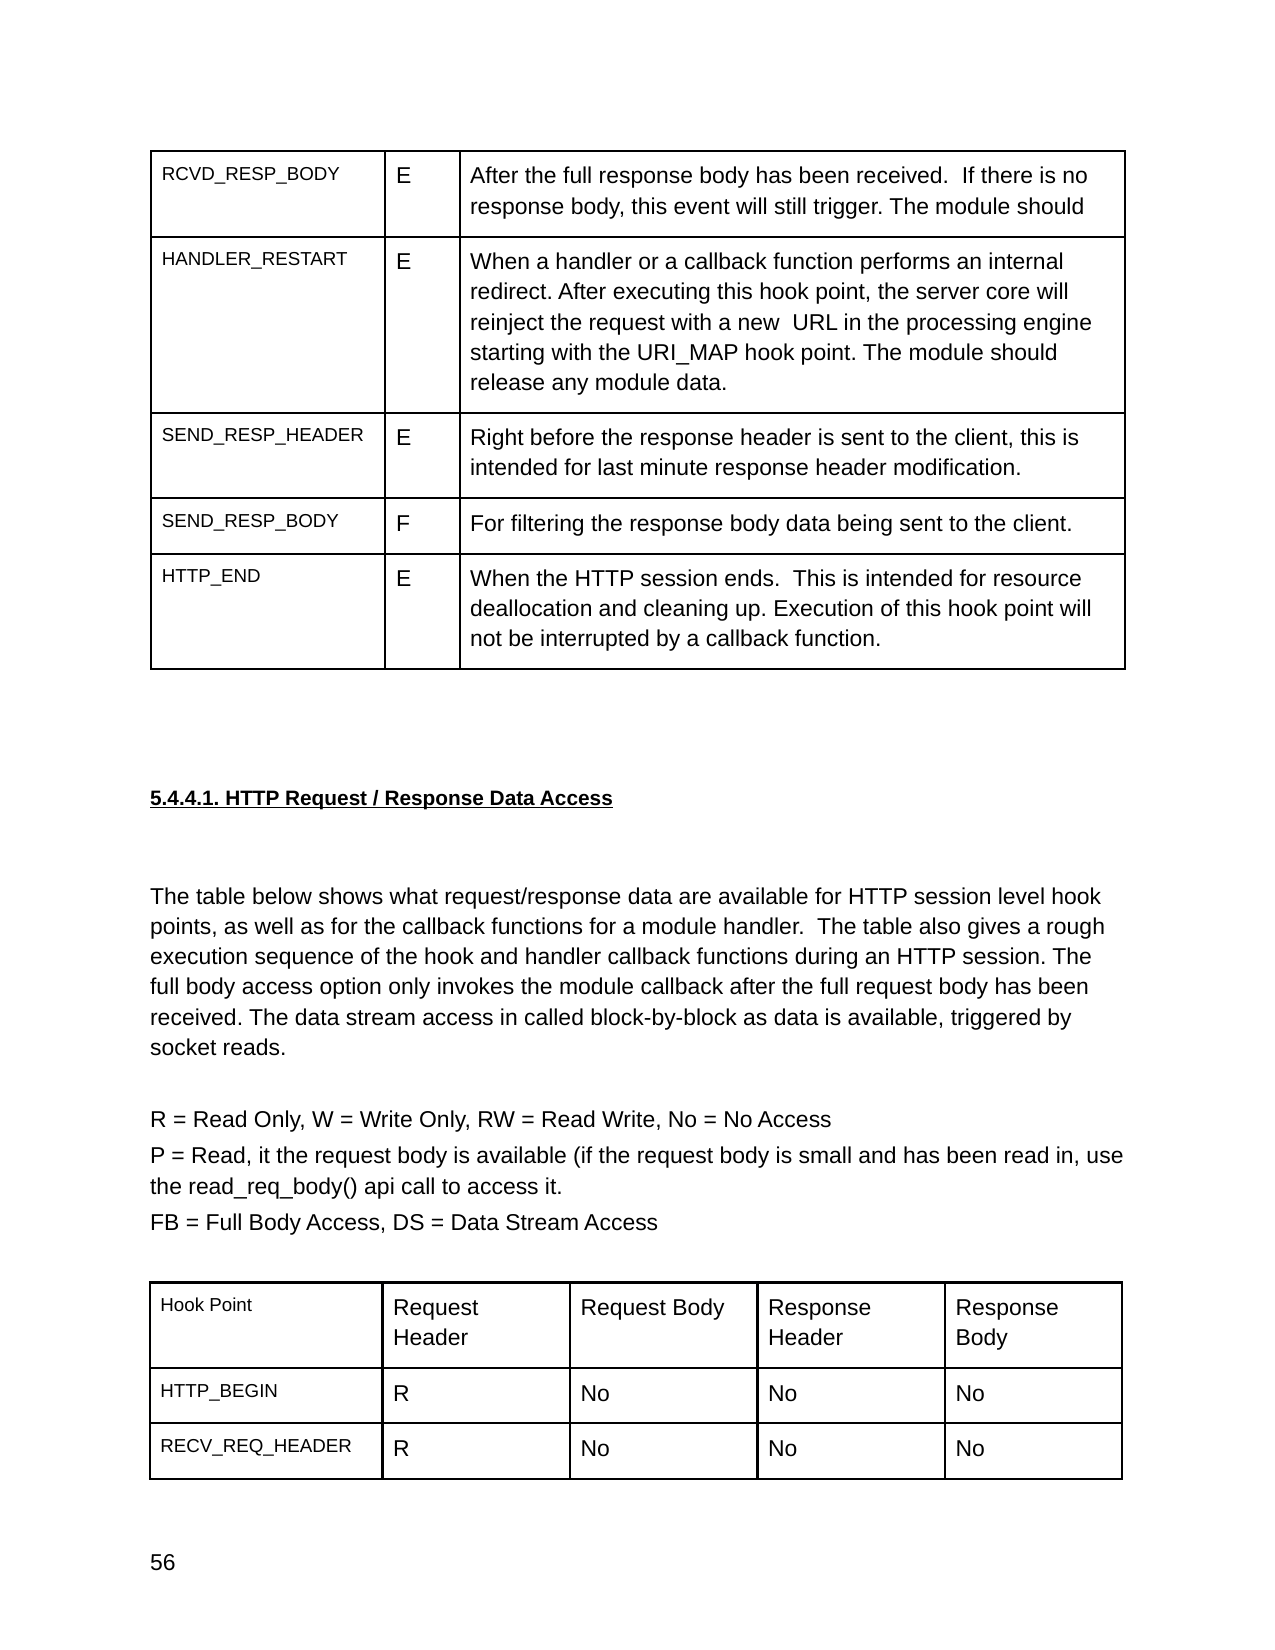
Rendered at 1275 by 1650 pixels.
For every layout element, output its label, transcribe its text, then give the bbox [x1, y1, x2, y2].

table_cell R [384, 1369, 569, 1422]
table_cell E [386, 555, 459, 668]
table_cell HTTP_BEGIN [151, 1369, 381, 1422]
table_cell F [386, 499, 459, 552]
table_cell E [386, 238, 459, 412]
table_cell When a handler or a callback function performs an internal redirect. After executing this hook point, the server core will reinject the request with a new URL in the processing engine starting with the URI_MAP hook point. The module should release any module data. [461, 238, 1124, 412]
table_cell No [571, 1369, 756, 1422]
subtitle 5.4.4.1. HTTP Request / Response Data Access [150, 786, 1125, 809]
table_cell No [759, 1424, 944, 1478]
table_cell No [759, 1369, 944, 1422]
table_cell No [946, 1424, 1121, 1478]
table_cell HTTP_END [152, 555, 384, 668]
table_cell SEND_RESP_BODY [152, 499, 384, 552]
table_header Response Body [946, 1284, 1121, 1367]
table_cell RCVD_RESP_BODY [152, 152, 384, 236]
table_cell E [386, 414, 459, 497]
table_cell Right before the response header is sent to the client, this is intended for last minute response header modification. [461, 414, 1124, 497]
table_cell For filtering the response body data being sent to the client. [461, 499, 1124, 552]
table_cell HANDLER_RESTART [152, 238, 384, 412]
table_cell E [386, 152, 459, 236]
table_cell When the HTTP session ends. This is intended for resource deallocation and cleaning up. Execution of this hook point will not be interrupted by a callback function. [461, 555, 1124, 668]
table_header Response Header [759, 1284, 944, 1367]
table_cell SEND_RESP_HEADER [152, 414, 384, 497]
table_cell RECV_REQ_HEADER [151, 1424, 381, 1478]
table_cell No [946, 1369, 1121, 1422]
table_cell No [571, 1424, 756, 1478]
text FB = Full Body Access, DS = Data Stream Access [150, 1209, 1125, 1235]
table_cell R [384, 1424, 569, 1478]
table_header Request Body [571, 1284, 756, 1367]
table_header Request Header [384, 1284, 569, 1367]
table_header Hook Point [151, 1284, 381, 1367]
text The table below shows what request/response data are available for HTTP session level hook points, as well as for the callback functions for a module handler. The table also gives a rough execution sequence of the hook and handler callback functions during an HTTP session. The full body access option only invokes the module callback after the full request body has been received. The data stream access in called block-by-block as data is available, triggered by socket reads. [150, 883, 1125, 1060]
table_cell After the full response body has been received. If there is no response body, this event will still trigger. The module should [461, 152, 1124, 236]
text R = Read Only, W = Write Only, RW = Read Write, No = No Access [150, 1106, 1125, 1133]
text P = Read, it the request body is available (if the request body is small and has been read in, use the read_req_body() api call to access it. [150, 1142, 1125, 1199]
